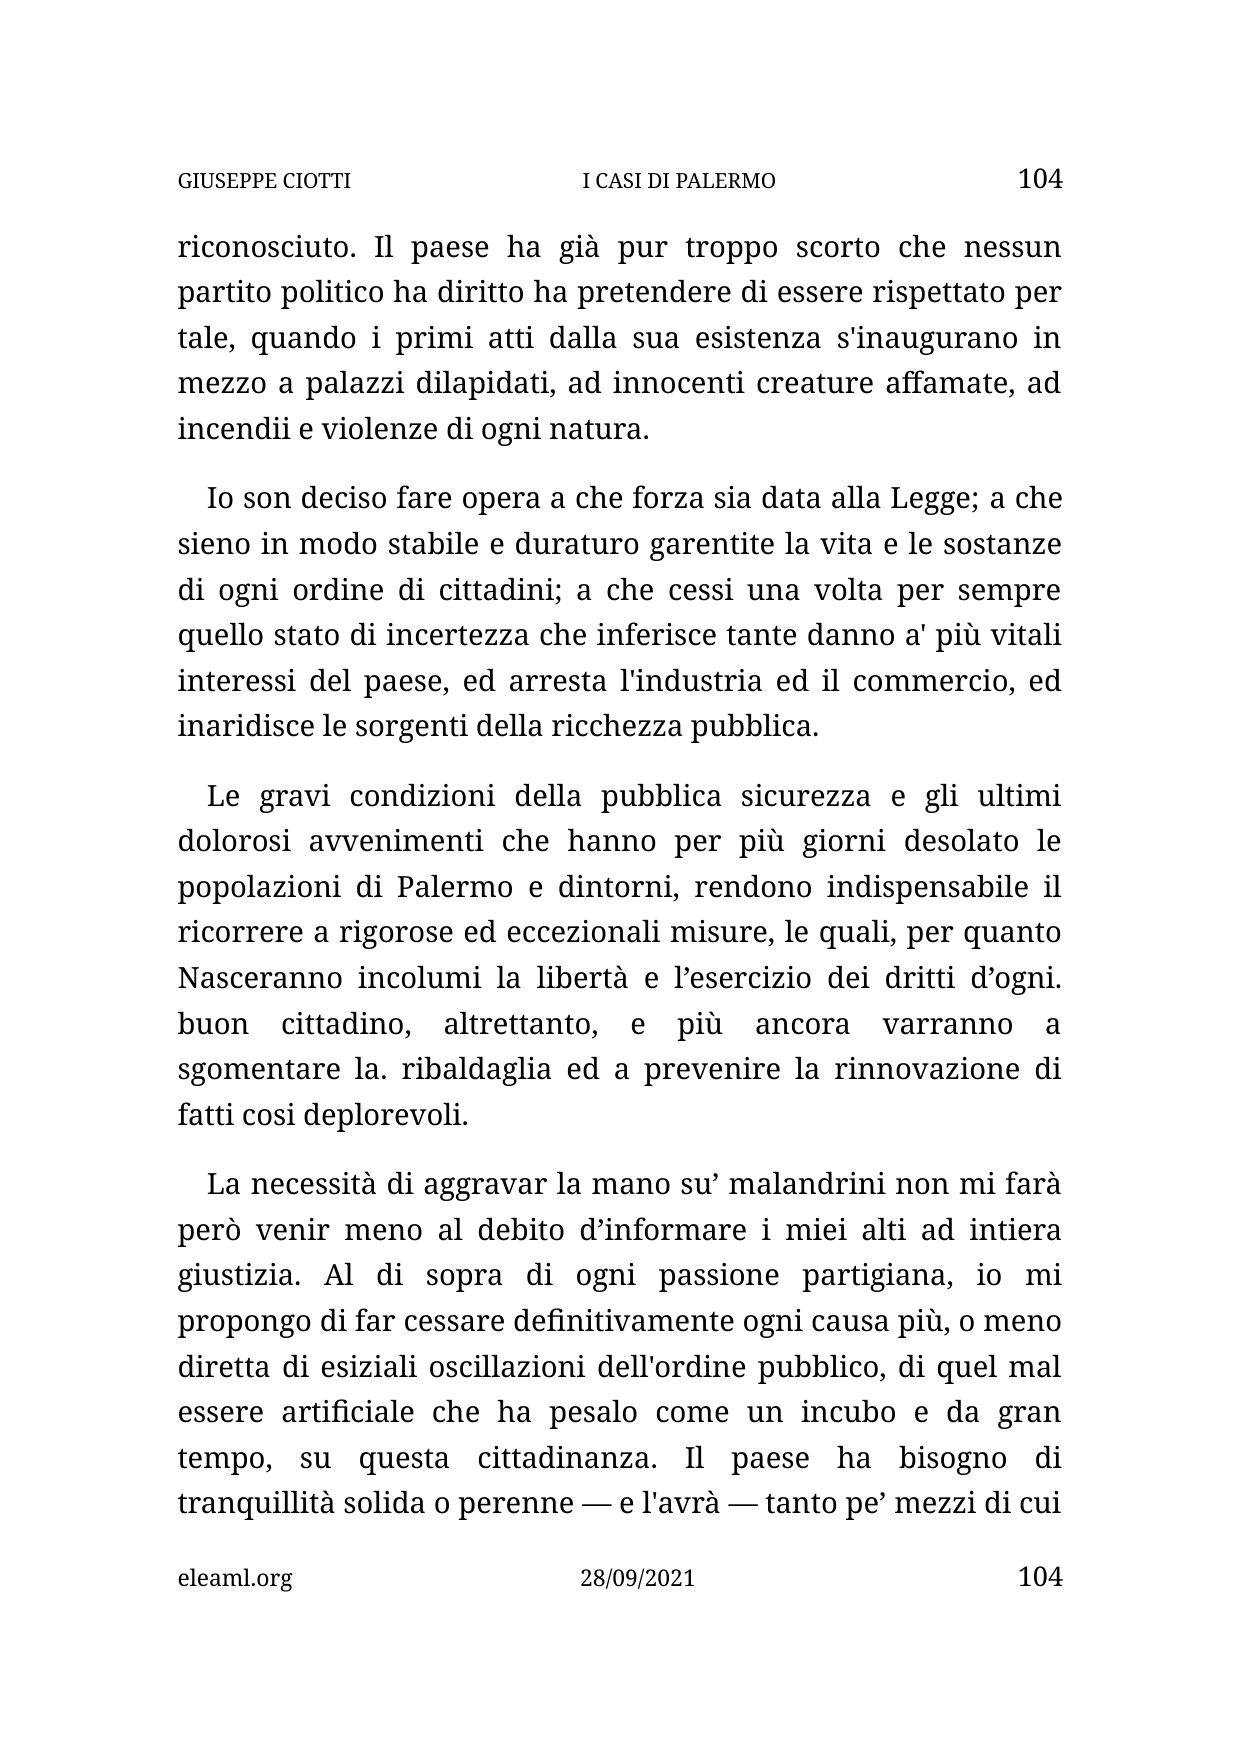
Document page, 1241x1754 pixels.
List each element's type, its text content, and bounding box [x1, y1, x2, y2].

text La necessità di aggravar la mano su’ malandrini non mi farà però venir meno al debito d’informare i miei alti ad intiera giustizia. Al di sopra di ogni passione partigiana, io mi propongo di far cessare definitivamente ogni causa più, o meno diretta di esiziali oscillazioni dell'ordine pubblico, di quel mal essere artificiale che ha pesalo come un incubo e da gran tempo, su questa cittadinanza. Il paese ha bisogno di tranquillità solida o perenne — e l'avrà — tanto pe’ mezzi di cui [177, 1163, 1063, 1522]
text Io son deciso fare opera a che forza sia data alla Legge; a che sieno in modo stabile e duraturo garentite la vita e le sostanze di ogni ordine di cittadini; a che cessi una volta per sempre quello stato di incertezza che inferisce tante danno a' più vitali interessi del paese, ed arresta l'industria ed il commercio, ed inaridisce le sorgenti della ricchezza pubblica. [177, 477, 1063, 745]
text Le gravi condizioni della pubblica sicurezza e gli ultimi dolorosi avvenimenti che hanno per più giorni desolato le popolazioni di Palermo e dintorni, rendono indispensabile il ricorrere a rigorose ed eccezionali misure, le quali, per quanto Nasceranno incolumi la libertà e l’esercizio dei dritti d’ogni. buon cittadino, altrettanto, e più ancora varranno a sgomentare la. ribaldaglia ed a prevenire la rinnovazione di fatti cosi deplorevoli. [177, 775, 1063, 1134]
text riconosciuto. Il paese ha già pur troppo scorto che nessun partito politico ha diritto ha pretendere di essere rispettato per tale, quando i primi atti dalla sua esistenza s'inaugurano in mezzo a palazzi dilapidati, ad innocenti creature affamate, ad incendii e violenze di ogni natura. [177, 226, 1063, 448]
